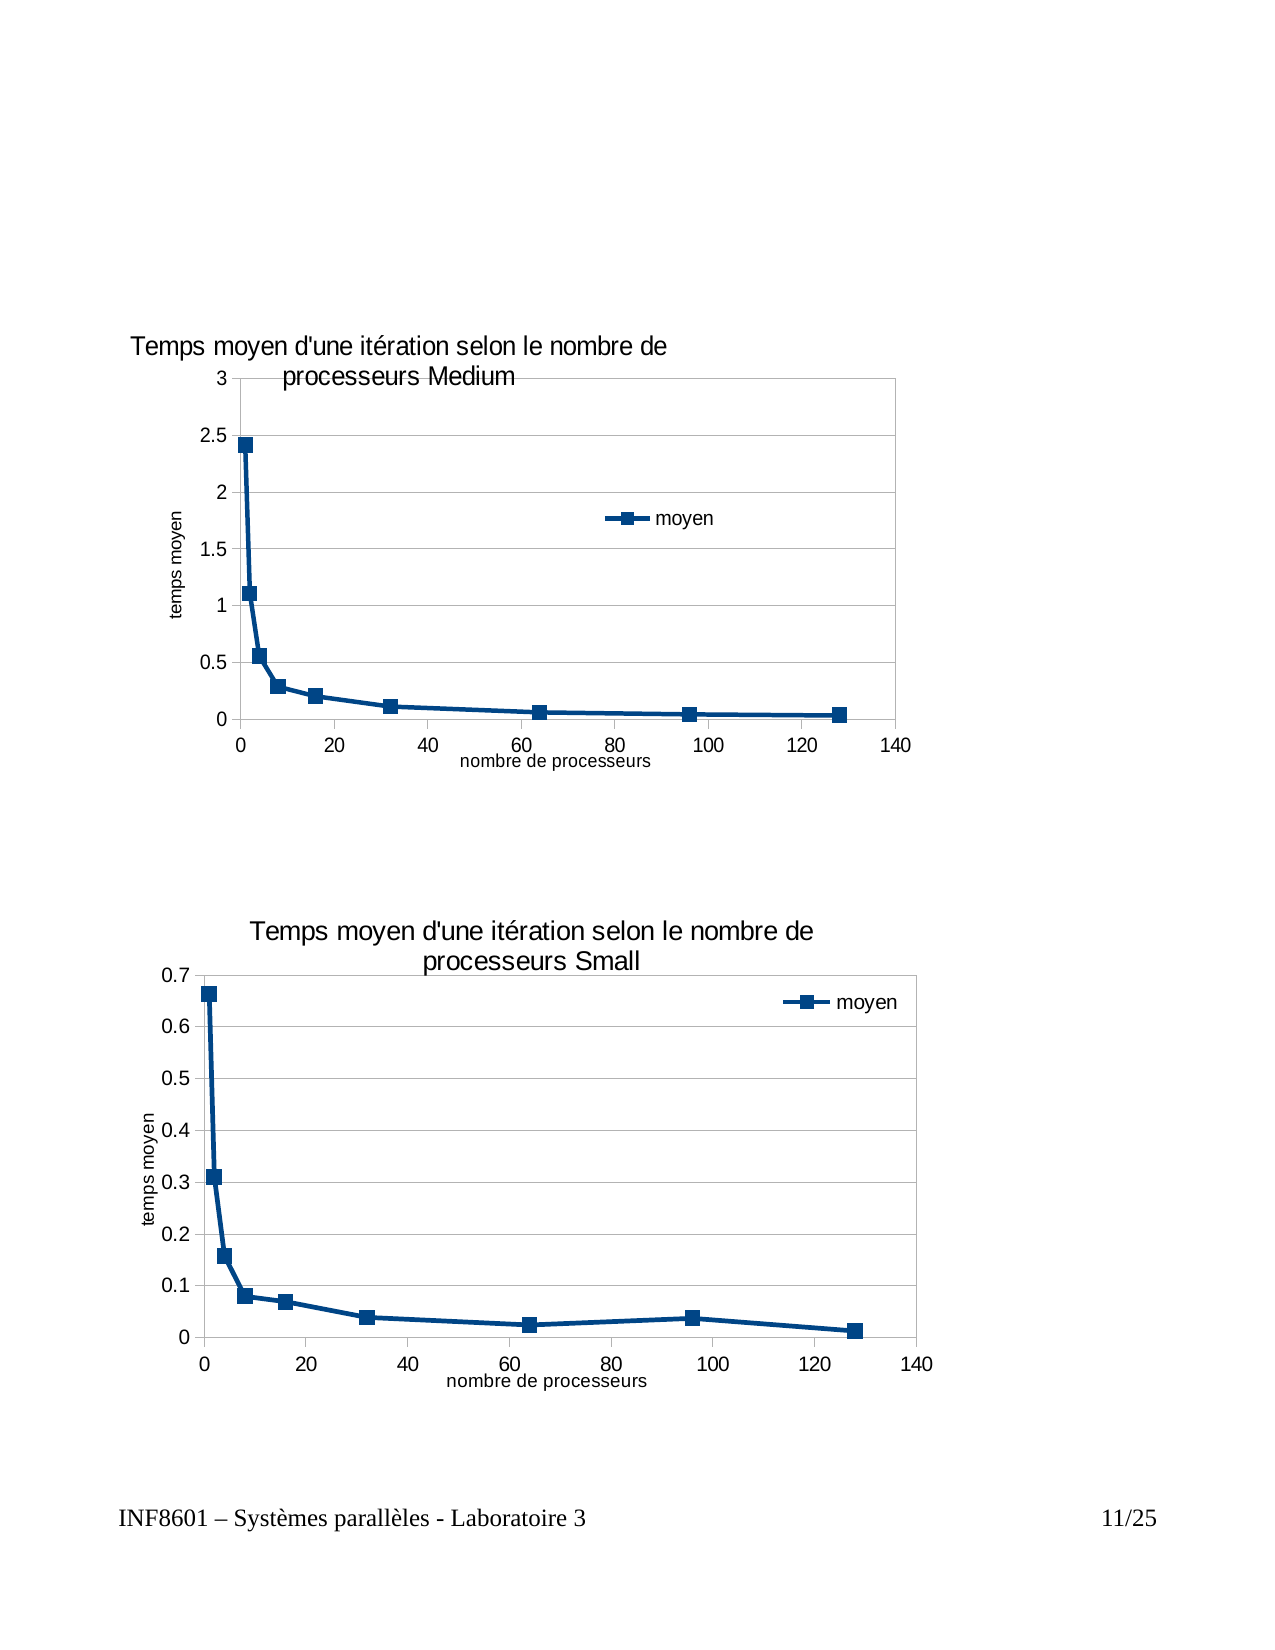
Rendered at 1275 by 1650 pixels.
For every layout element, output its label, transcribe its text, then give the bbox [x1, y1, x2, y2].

table_cell [941, 118, 1049, 1453]
table_cell Calcul du temps moyen d'une itération selon le nombre de processeurs et pour chaque taille d'image. [118, 118, 941, 1453]
table_cell [1049, 118, 1157, 1453]
